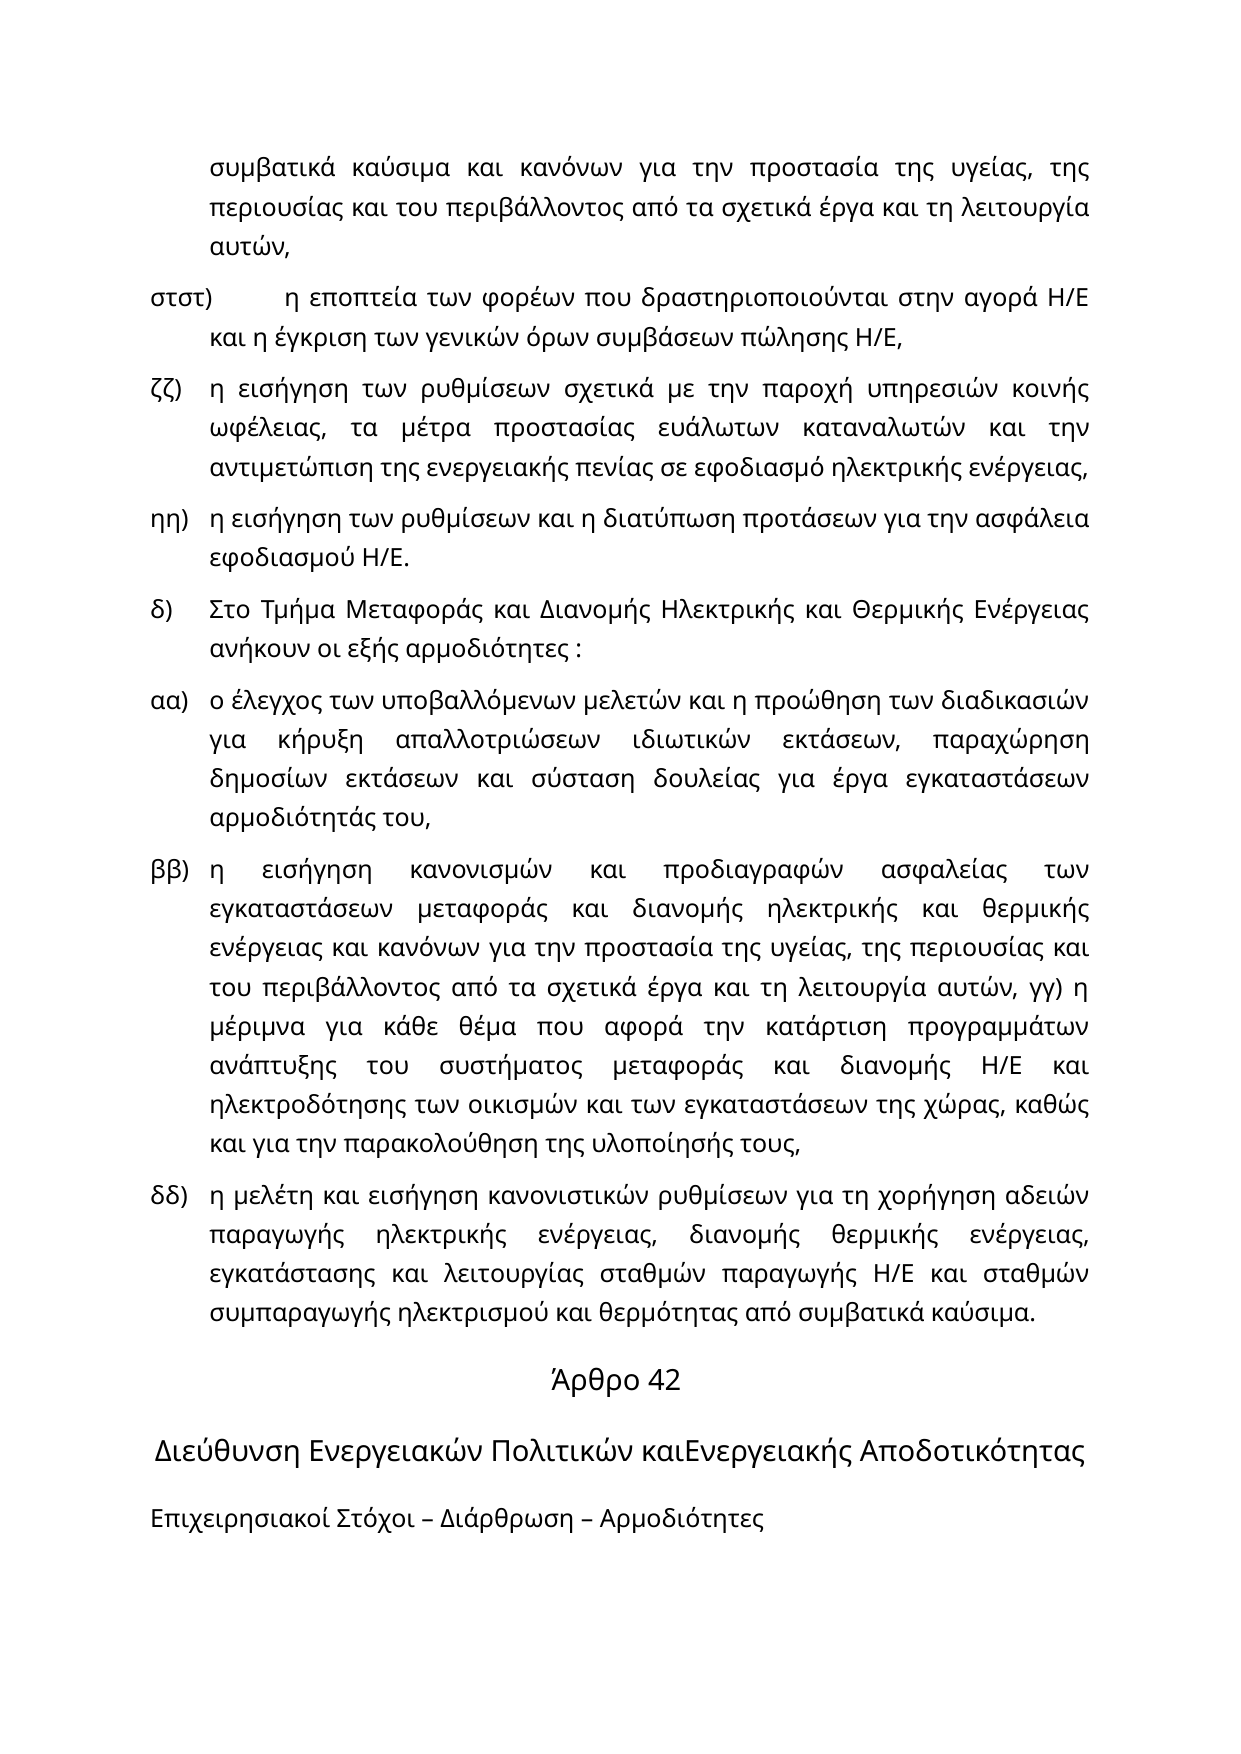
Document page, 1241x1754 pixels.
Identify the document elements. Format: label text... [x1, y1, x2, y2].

list ζζ) η εισήγηση των ρυθμίσεων σχετικά με την παροχή υπηρεσιών κοινής ωφέλειας, τα μέτρα προστασίας ευάλωτων καταναλωτών και την αντιμετώπιση της ενεργειακής πενίας σε εφοδιασμό ηλεκτρικής ενέργειας, [150, 371, 1090, 483]
list δδ) η μελέτη και εισήγηση κανονιστικών ρυθμίσεων για τη χορήγηση αδειών παραγωγής ηλεκτρικής ενέργειας, διανομής θερμικής ενέργειας, εγκατάστασης και λειτουργίας σταθμών παραγωγής Η/Ε και σταθμών συμπαραγωγής ηλεκτρισμού και θερμότητας από συμβατικά καύσιμα. [150, 1177, 1090, 1329]
subtitle Διεύθυνση Ενεργειακών Πολιτικών καιΕνεργειακής Αποδοτικότητας [150, 1430, 1090, 1469]
list ββ) η εισήγηση κανονισμών και προδιαγραφών ασφαλείας των εγκαταστάσεων μεταφοράς και διανομής ηλεκτρικής και θερμικής ενέργειας και κανόνων για την προστασία της υγείας, της περιουσίας και του περιβάλλοντος από τα σχετικά έργα και τη λειτουργία αυτών, γγ) η μέριμνα για κάθε θέμα που αφορά την κατάρτιση προγραμμάτων ανάπτυξης του συστήματος μεταφοράς και διανομής Η/Ε και ηλεκτροδότησης των οικισμών και των εγκαταστάσεων της χώρας, καθώς και για την παρακολούθηση της υλοποίησής τους, [150, 852, 1090, 1160]
list ηη) η εισήγηση των ρυθμίσεων και η διατύπωση προτάσεων για την ασφάλεια εφοδιασμού Η/Ε. [150, 501, 1090, 574]
list στστ) η εποπτεία των φορέων που δραστηριοποιούνται στην αγορά Η/Ε και η έγκριση των γενικών όρων συμβάσεων πώλησης Η/Ε, [150, 280, 1090, 353]
list συμβατικά καύσιμα και κανόνων για την προστασία της υγείας, της περιουσίας και του περιβάλλοντος από τα σχετικά έργα και τη λειτουργία αυτών, [150, 150, 1090, 262]
subtitle Άρθρο 42 [150, 1359, 1090, 1399]
list δ) Στο Τμήμα Μεταφοράς και Διανομής Ηλεκτρικής και Θερμικής Ενέργειας ανήκουν οι εξής αρμοδιότητες : [150, 592, 1090, 665]
text Επιχειρησιακοί Στόχοι – Διάρθρωση – Αρμοδιότητες [150, 1500, 1090, 1534]
list αα) ο έλεγχος των υποβαλλόμενων μελετών και η προώθηση των διαδικασιών για κήρυξη απαλλοτριώσεων ιδιωτικών εκτάσεων, παραχώρηση δημοσίων εκτάσεων και σύσταση δουλείας για έργα εγκαταστάσεων αρμοδιότητάς του, [150, 682, 1090, 834]
